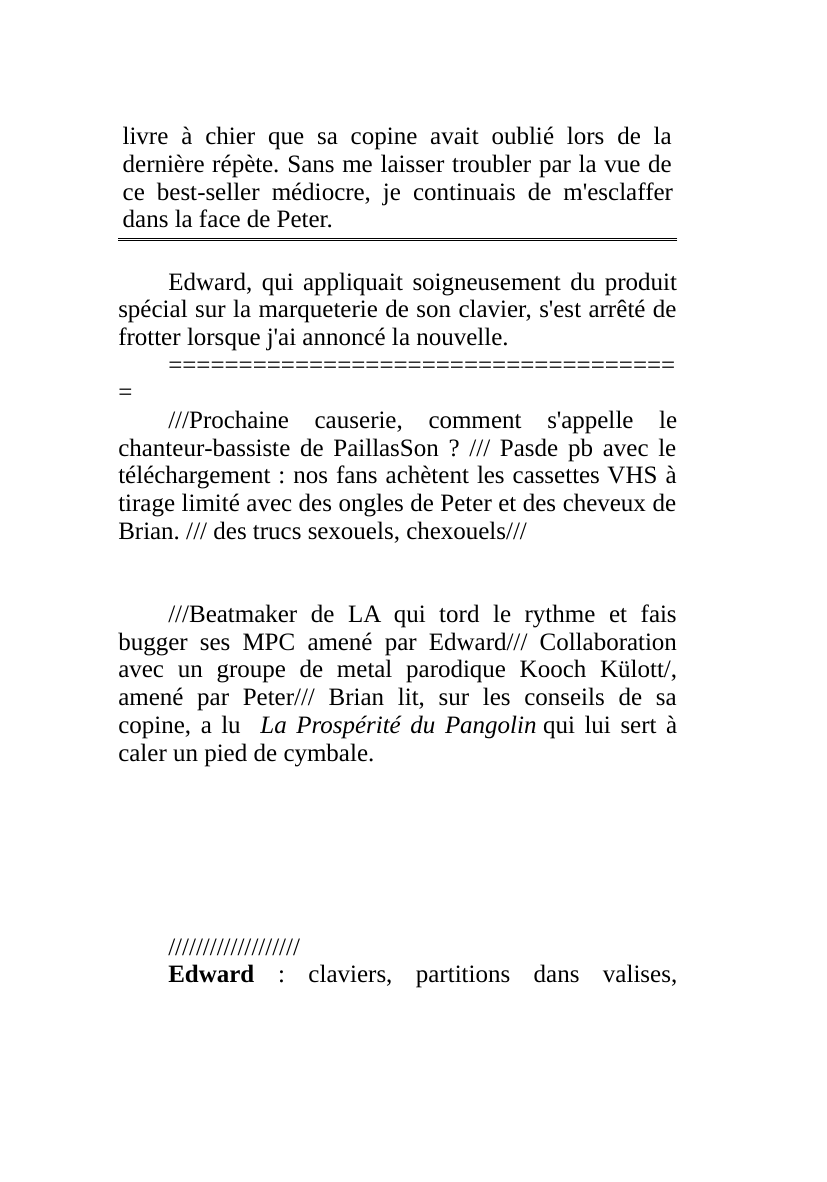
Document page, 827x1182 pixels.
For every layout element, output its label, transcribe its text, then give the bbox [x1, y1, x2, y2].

text ///Beatmaker de LA qui tord le rythme et fais bugger ses MPC amené par Edward/// Collaboration avec un groupe de metal parodique Kooch Külott/, amené par Peter/// Brian lit, sur les conseils de sa copine, a lu La Prospérité du Pangolin qui lui sert à caler un pied de cymbale. [118, 600, 677, 766]
text Edward, qui appliquait soigneusement du produit spécial sur la marqueterie de son clavier, s'est arrêté de frotter lorsque j'ai annoncé la nouvelle. [118, 268, 677, 351]
text livre à chier que sa copine avait oublié lors de la dernière répète. Sans me laisser troubler par la vue de ce best‑seller médiocre, je continuais de m'esclaffer dans la face de Peter. [118, 118, 677, 238]
text ===================================== [118, 351, 677, 406]
text ///Prochaine causerie, comment s'appelle le chanteur‑bassiste de PaillasSon ? /// Pasde pb avec le téléchargement : nos fans achètent les cassettes VHS à tirage limité avec des ongles de Peter et des cheveux de Brian. /// des trucs sexouels, chexouels/// [118, 406, 677, 545]
text Edward : claviers, partitions dans valises, [118, 960, 677, 988]
text /////////////////// [118, 933, 677, 960]
